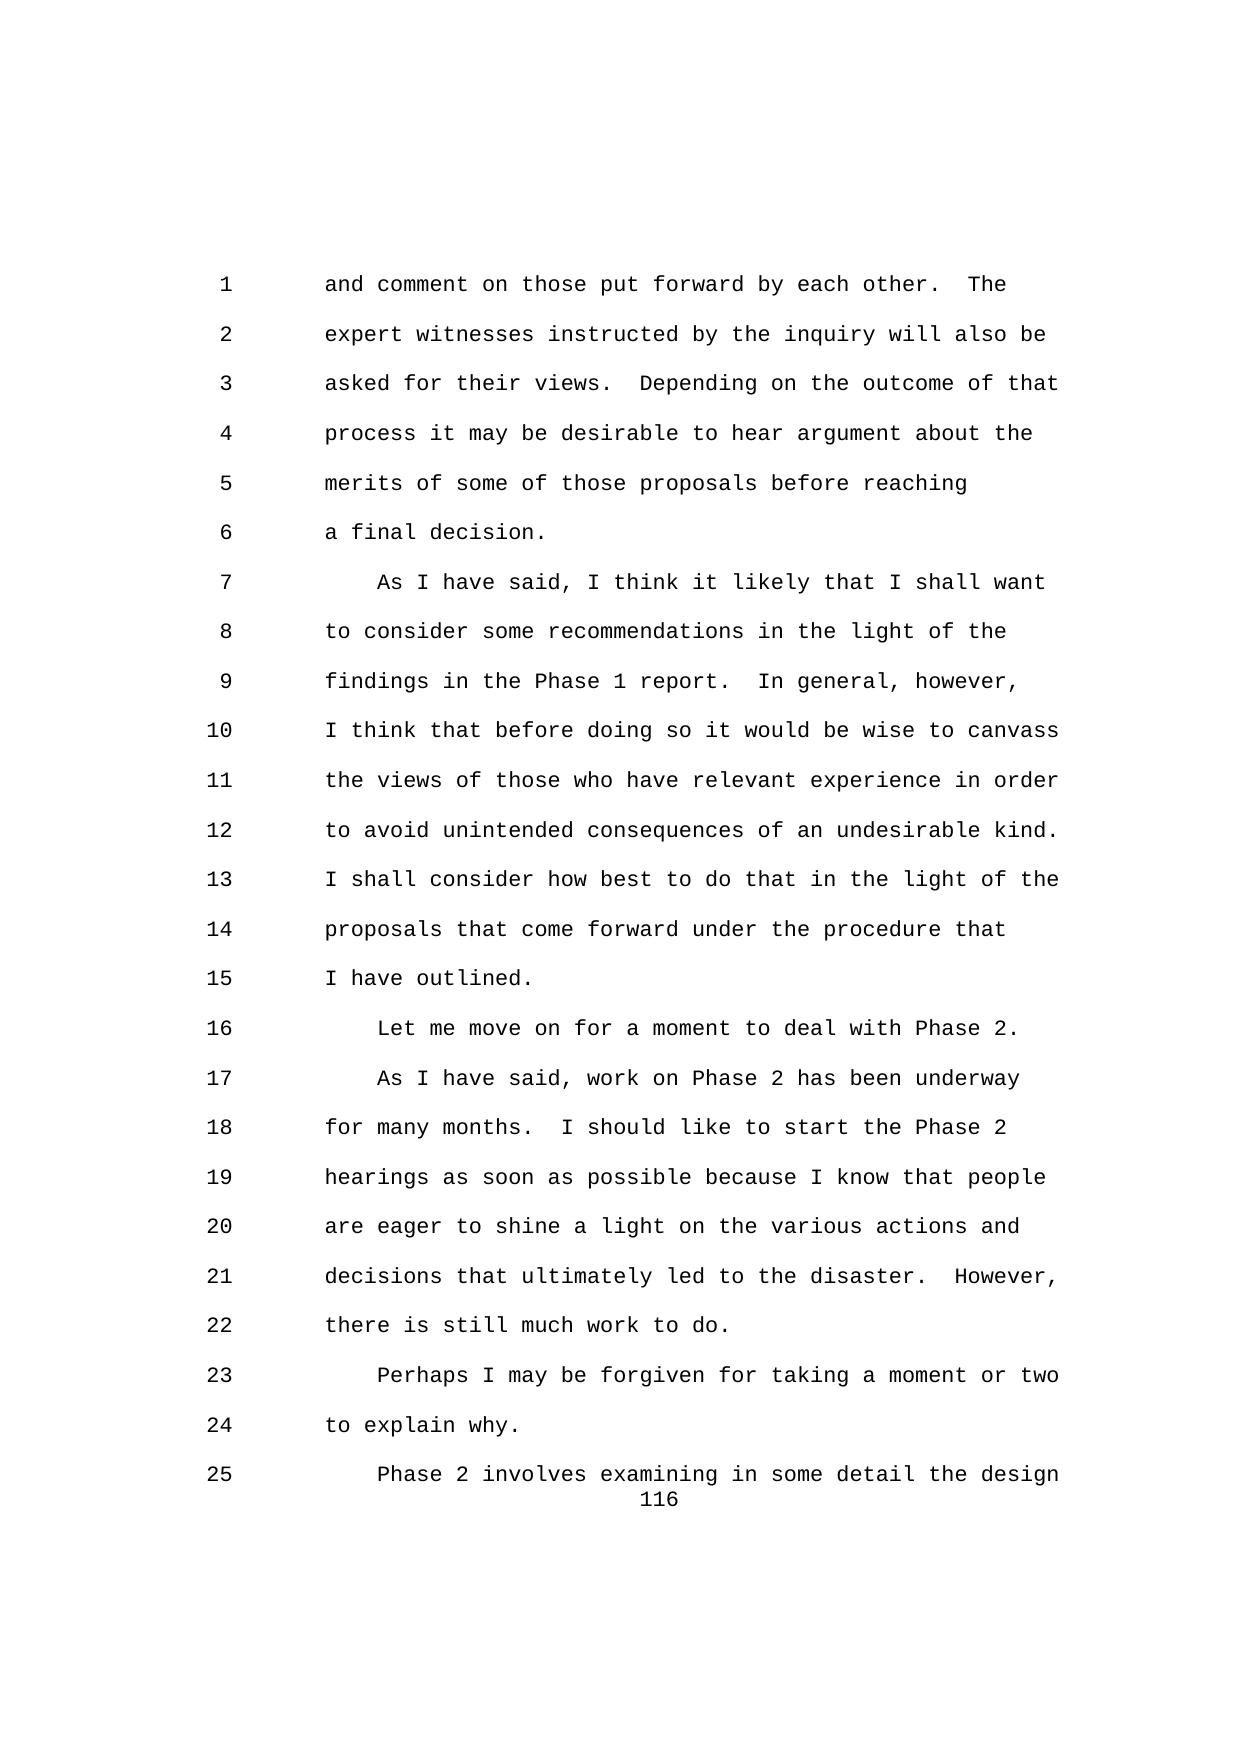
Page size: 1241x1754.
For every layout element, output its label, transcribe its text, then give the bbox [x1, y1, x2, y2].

text 17 As I have said, work on Phase 2 has been underway [75, 1067, 1165, 1091]
text 18 for many months. I should like to start the Phase 2 [75, 1116, 1165, 1141]
text 14 proposals that come forward under the procedure that [75, 918, 1165, 943]
text 24 to explain why. [75, 1414, 1165, 1438]
text 8 to consider some recommendations in the light of the [75, 620, 1165, 645]
text 13 I shall consider how best to do that in the light of the [75, 868, 1165, 893]
text 12 to avoid unintended consequences of an undesirable kind. [75, 819, 1165, 843]
text 7 As I have said, I think it likely that I shall want [75, 571, 1165, 596]
text 10 I think that before doing so it would be wise to canvass [75, 719, 1165, 744]
text 6 a final decision. [75, 521, 1165, 546]
text 116 [75, 1488, 1165, 1513]
text 5 merits of some of those proposals before reaching [75, 472, 1165, 496]
text 23 Perhaps I may be forgiven for taking a moment or two [75, 1364, 1165, 1389]
text 15 I have outlined. [75, 967, 1165, 992]
text 21 decisions that ultimately led to the disaster. However, [75, 1265, 1165, 1290]
text 9 findings in the Phase 1 report. In general, however, [75, 670, 1165, 695]
text 25 Phase 2 involves examining in some detail the design [75, 1463, 1165, 1488]
text 2 expert witnesses instructed by the inquiry will also be [75, 323, 1165, 348]
text 22 there is still much work to do. [75, 1314, 1165, 1339]
text 1 and comment on those put forward by each other. The [75, 273, 1165, 298]
text 4 process it may be desirable to hear argument about the [75, 422, 1165, 447]
text 11 the views of those who have relevant experience in order [75, 769, 1165, 794]
text 3 asked for their views. Depending on the outcome of that [75, 372, 1165, 397]
text 16 Let me move on for a moment to deal with Phase 2. [75, 1017, 1165, 1042]
text 19 hearings as soon as possible because I know that people [75, 1166, 1165, 1191]
text 20 are eager to shine a light on the various actions and [75, 1215, 1165, 1240]
